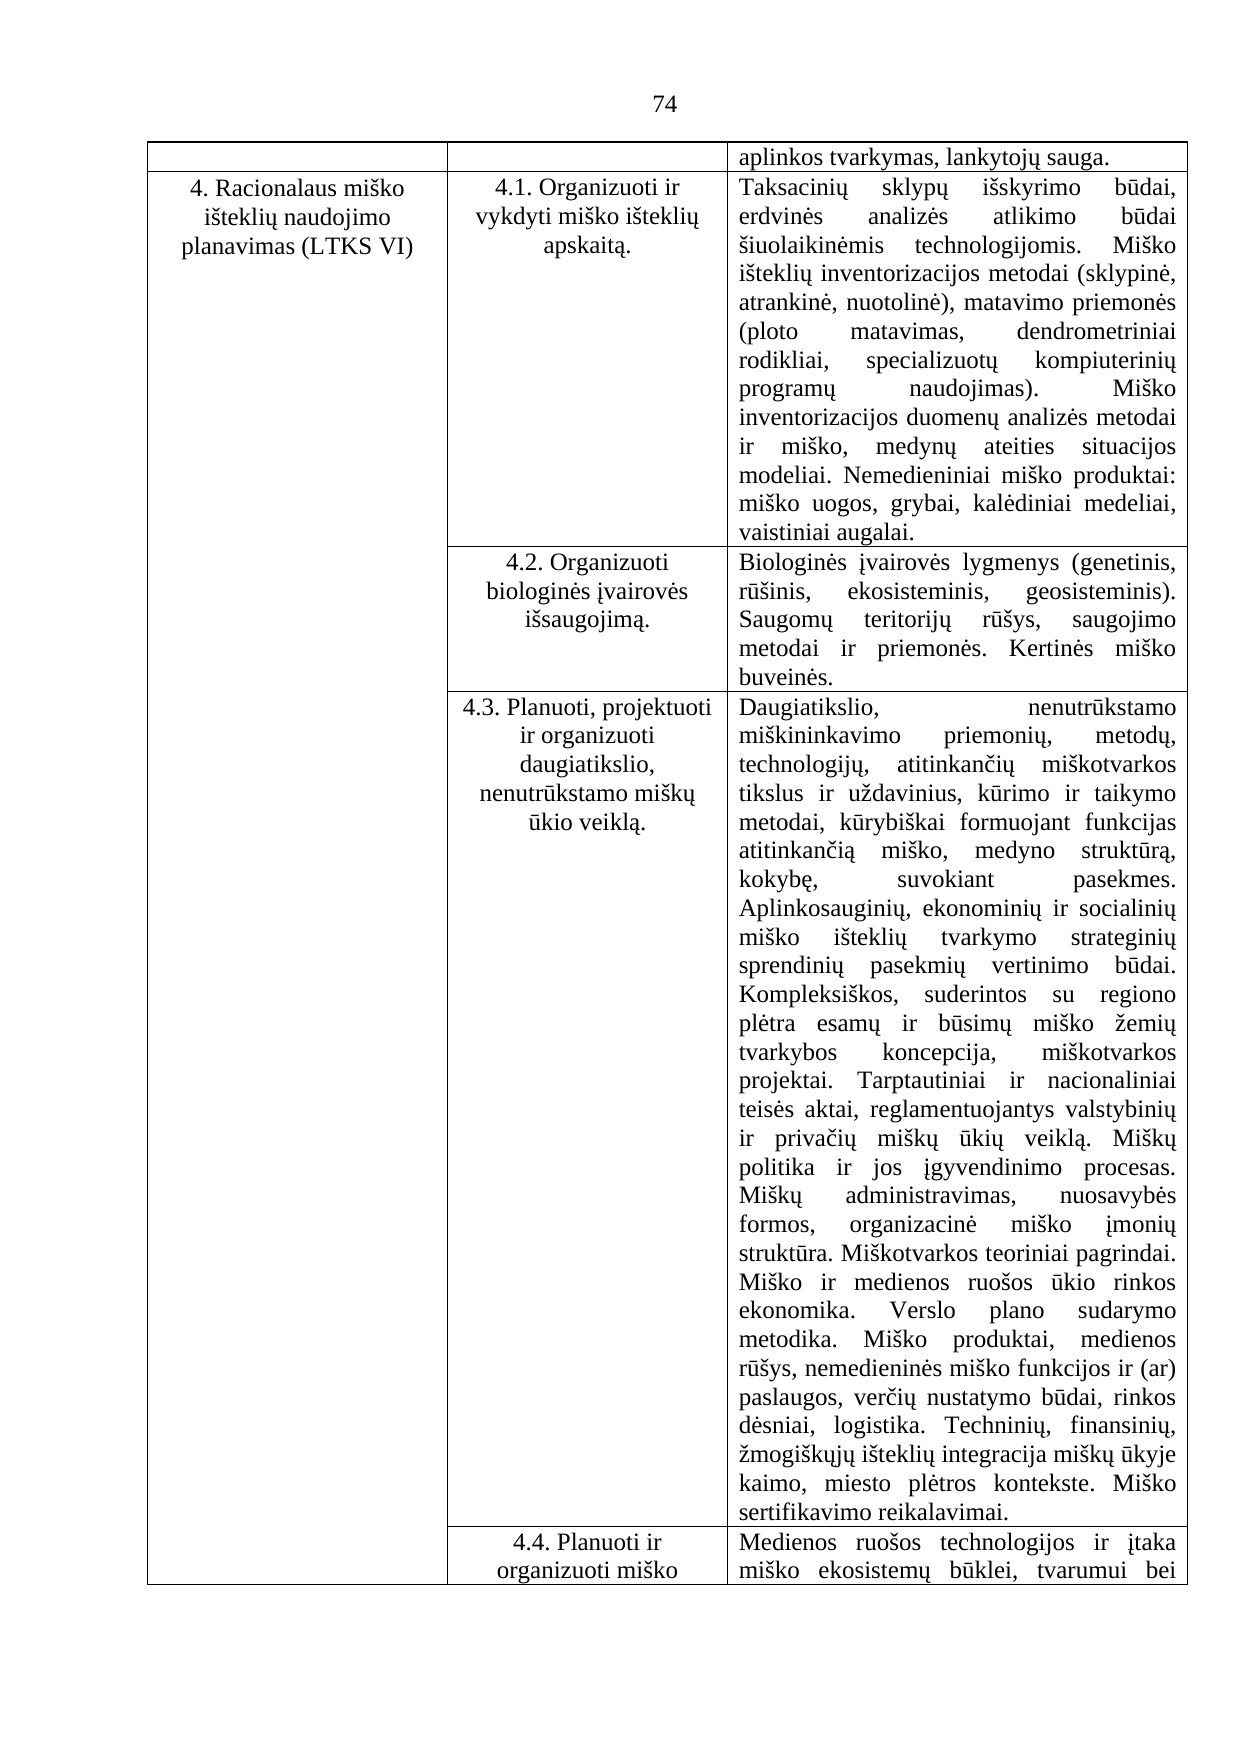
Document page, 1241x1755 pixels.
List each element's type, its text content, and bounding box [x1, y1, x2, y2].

table_cell Daugiatikslio, nenutrūkstamo miškininkavimo priemonių, metodų, technologijų, atitinkančių miškotvarkos tikslus ir uždavinius, kūrimo ir taikymo metodai, kūrybiškai formuojant funkcijas atitinkančią miško, medyno struktūrą, kokybę, suvokiant pasekmes. Aplinkosauginių, ekonominių ir socialinių miško išteklių tvarkymo strateginių sprendinių pasekmių vertinimo būdai. Kompleksiškos, suderintos su regiono plėtra esamų ir būsimų miško žemių tvarkybos koncepcija, miškotvarkos projektai. Tarptautiniai ir nacionaliniai teisės aktai, reglamentuojantys valstybinių ir privačių miškų ūkių veiklą. Miškų politika ir jos įgyvendinimo procesas. Miškų administravimas, nuosavybės formos, organizacinė miško įmonių struktūra. Miškotvarkos teoriniai pagrindai. Miško ir medienos ruošos ūkio rinkos ekonomika. Verslo plano sudarymo metodika. Miško produktai, medienos rūšys, nemedieninės miško funkcijos ir (ar) paslaugos, verčių nustatymo būdai, rinkos dėsniai, logistika. Techninių, finansinių, žmogiškųjų išteklių integracija miškų ūkyje kaimo, miesto plėtros kontekste. Miško sertifikavimo reikalavimai. [728, 692, 1187, 1526]
table_cell [148, 143, 447, 171]
table_cell Medienos ruošos technologijos ir įtaka miško ekosistemų būklei, tvarumui bei [728, 1527, 1187, 1584]
table_cell 4.3. Planuoti, projektuoti ir organizuoti daugiatikslio, nenutrūkstamo miškų ūkio veiklą. [448, 692, 727, 1526]
table_cell 4.1. Organizuoti ir vykdyti miško išteklių apskaitą. [448, 172, 727, 546]
table_cell [448, 143, 727, 171]
table_cell 4.4. Planuoti ir organizuoti miško [448, 1527, 727, 1584]
table_cell Biologinės įvairovės lygmenys (genetinis, rūšinis, ekosisteminis, geosisteminis). Saugomų teritorijų rūšys, saugojimo metodai ir priemonės. Kertinės miško buveinės. [728, 547, 1187, 691]
table_cell Taksacinių sklypų išskyrimo būdai, erdvinės analizės atlikimo būdai šiuolaikinėmis technologijomis. Miško išteklių inventorizacijos metodai (sklypinė, atrankinė, nuotolinė), matavimo priemonės (ploto matavimas, dendrometriniai rodikliai, specializuotų kompiuterinių programų naudojimas). Miško inventorizacijos duomenų analizės metodai ir miško, medynų ateities situacijos modeliai. Nemedieniniai miško produktai: miško uogos, grybai, kalėdiniai medeliai, vaistiniai augalai. [728, 172, 1187, 546]
table_cell aplinkos tvarkymas, lankytojų sauga. [728, 143, 1187, 171]
table_cell 4.2. Organizuoti biologinės įvairovės išsaugojimą. [448, 547, 727, 691]
table_cell 4. Racionalaus miško išteklių naudojimo planavimas (LTKS VI) [148, 172, 447, 1584]
